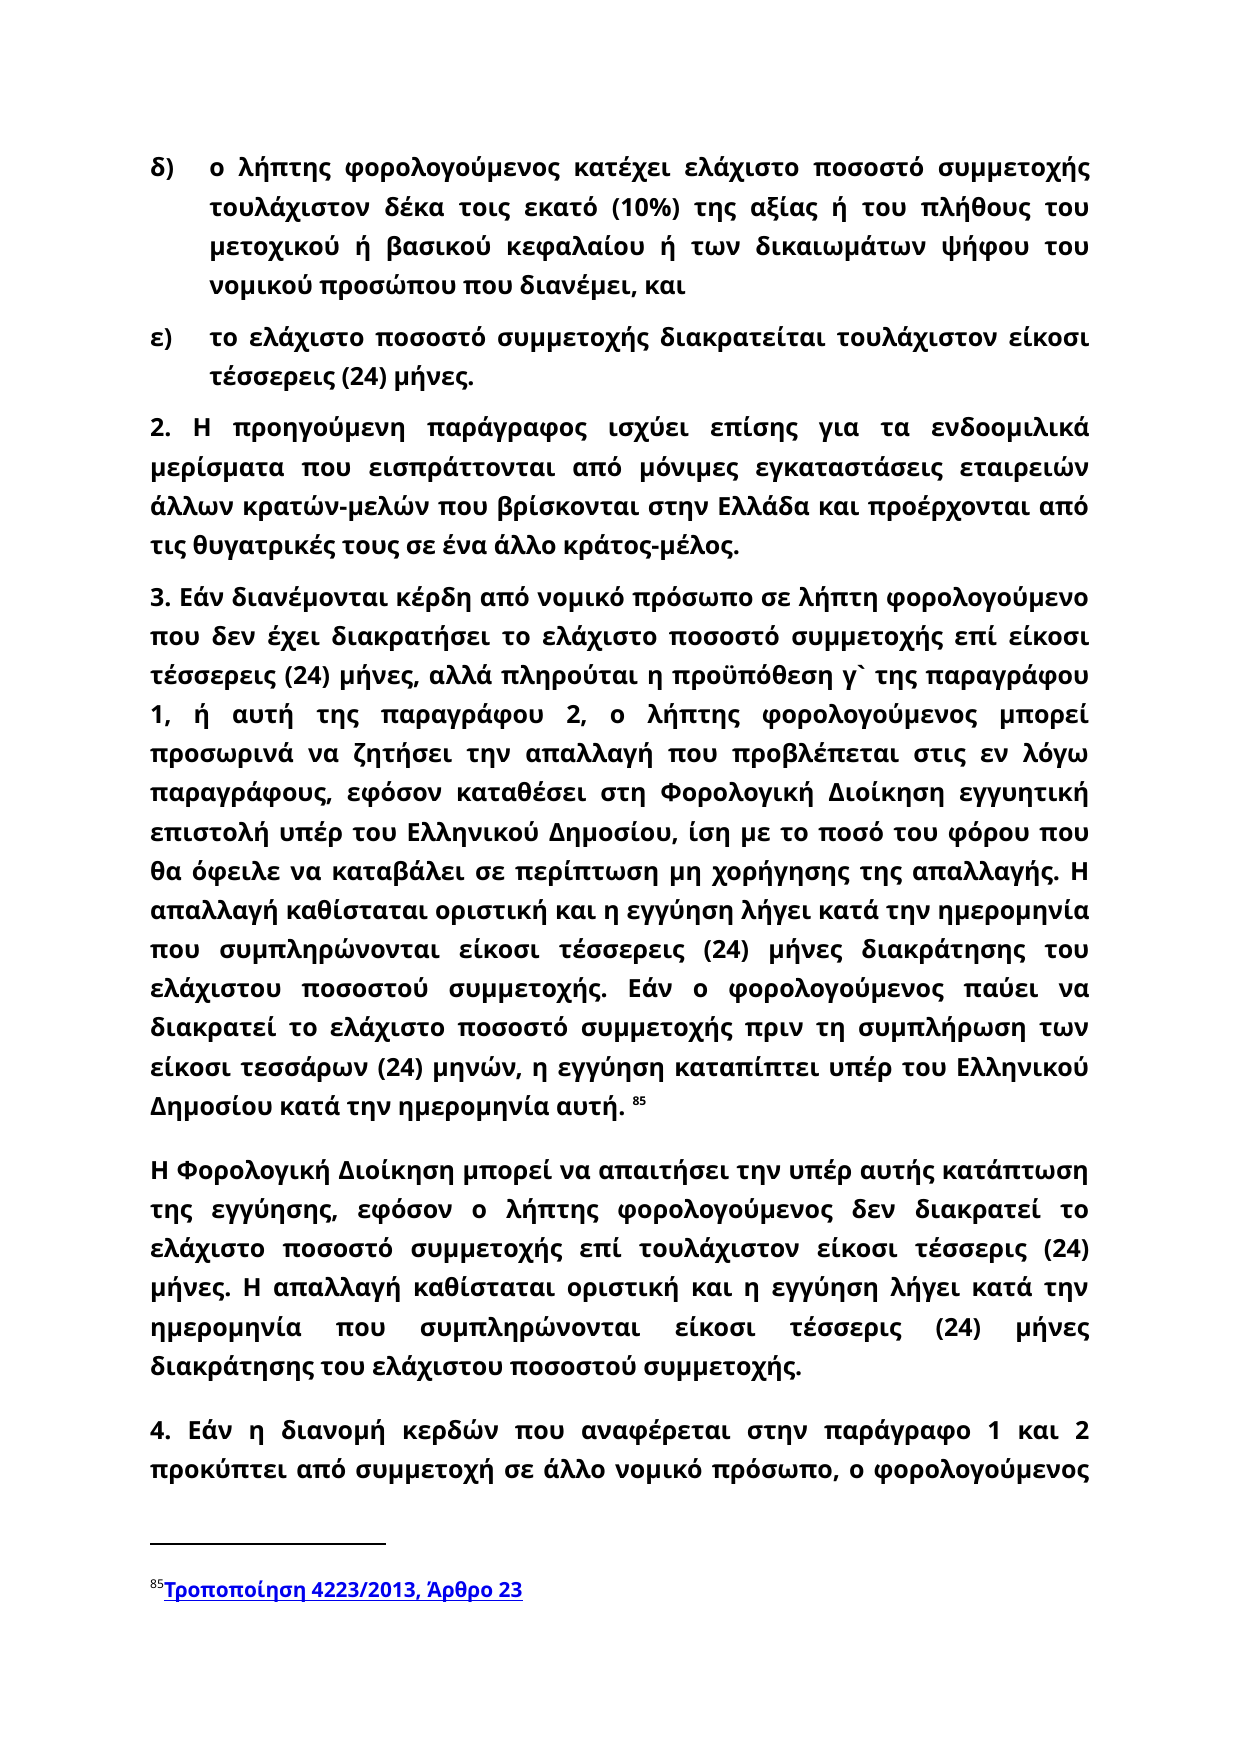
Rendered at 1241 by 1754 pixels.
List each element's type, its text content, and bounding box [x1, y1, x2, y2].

list δ) ο λήπτης φορολογούμενος κατέχει ελάχιστο ποσοστό συμμετοχής τουλάχιστον δέκα τοις εκατό (10%) της αξίας ή του πλήθους του μετοχικού ή βασικού κεφαλαίου ή των δικαιωμάτων ψήφου του νομικού προσώπου που διανέμει, και [150, 150, 1090, 302]
text Η Φορολογική Διοίκηση μπορεί να απαιτήσει την υπέρ αυτής κατάπτωση της εγγύησης, εφόσον ο λήπτης φορολογούμενος δεν διακρατεί το ελάχιστο ποσοστό συμμετοχής επί τουλάχιστον είκοσι τέσσερις (24) μήνες. Η απαλλαγή καθίσταται οριστική και η εγγύηση λήγει κατά την ημερομηνία που συμπληρώνονται είκοσι τέσσερις (24) μήνες διακράτησης του ελάχιστου ποσοστού συμμετοχής. [150, 1152, 1090, 1382]
text 4. Εάν η διανομή κερδών που αναφέρεται στην παράγραφο 1 και 2 προκύπτει από συμμετοχή σε άλλο νομικό πρόσωπο, ο φορολογούμενος [150, 1412, 1090, 1486]
text Τροποποίηση 4223/2013, Άρθρο 23 [150, 1576, 1090, 1604]
text 2. Η προηγούμενη παράγραφος ισχύει επίσης για τα ενδοομιλικά μερίσματα που εισπράττονται από μόνιμες εγκαταστάσεις εταιρειών άλλων κρατών-μελών που βρίσκονται στην Ελλάδα και προέρχονται από τις θυγατρικές τους σε ένα άλλο κράτος-μέλος. [150, 410, 1090, 562]
list ε) το ελάχιστο ποσοστό συμμετοχής διακρατείται τουλάχιστον είκοσι τέσσερεις (24) μήνες. [150, 319, 1090, 392]
text 3. Εάν διανέμονται κέρδη από νομικό πρόσωπο σε λήπτη φορολογούμενο που δεν έχει διακρατήσει το ελάχιστο ποσοστό συμμετοχής επί είκοσι τέσσερεις (24) μήνες, αλλά πληρούται η προϋπόθεση γ` της παραγράφου 1, ή αυτή της παραγράφου 2, ο λήπτης φορολογούμενος μπορεί προσωρινά να ζητήσει την απαλλαγή που προβλέπεται στις εν λόγω παραγράφους, εφόσον καταθέσει στη Φορολογική Διοίκηση εγγυητική επιστολή υπέρ του Ελληνικού Δημοσίου, ίση με το ποσό του φόρου που θα όφειλε να καταβάλει σε περίπτωση μη χορήγησης της απαλλαγής. Η απαλλαγή καθίσταται οριστική και η εγγύηση λήγει κατά την ημερομηνία που συμπληρώνονται είκοσι τέσσερεις (24) μήνες διακράτησης του ελάχιστου ποσοστού συμμετοχής. Εάν ο φορολογούμενος παύει να διακρατεί το ελάχιστο ποσοστό συμμετοχής πριν τη συμπλήρωση των είκοσι τεσσάρων (24) μηνών, η εγγύηση καταπίπτει υπέρ του Ελληνικού Δημοσίου κατά την ημερομηνία αυτή. [150, 579, 1090, 1122]
